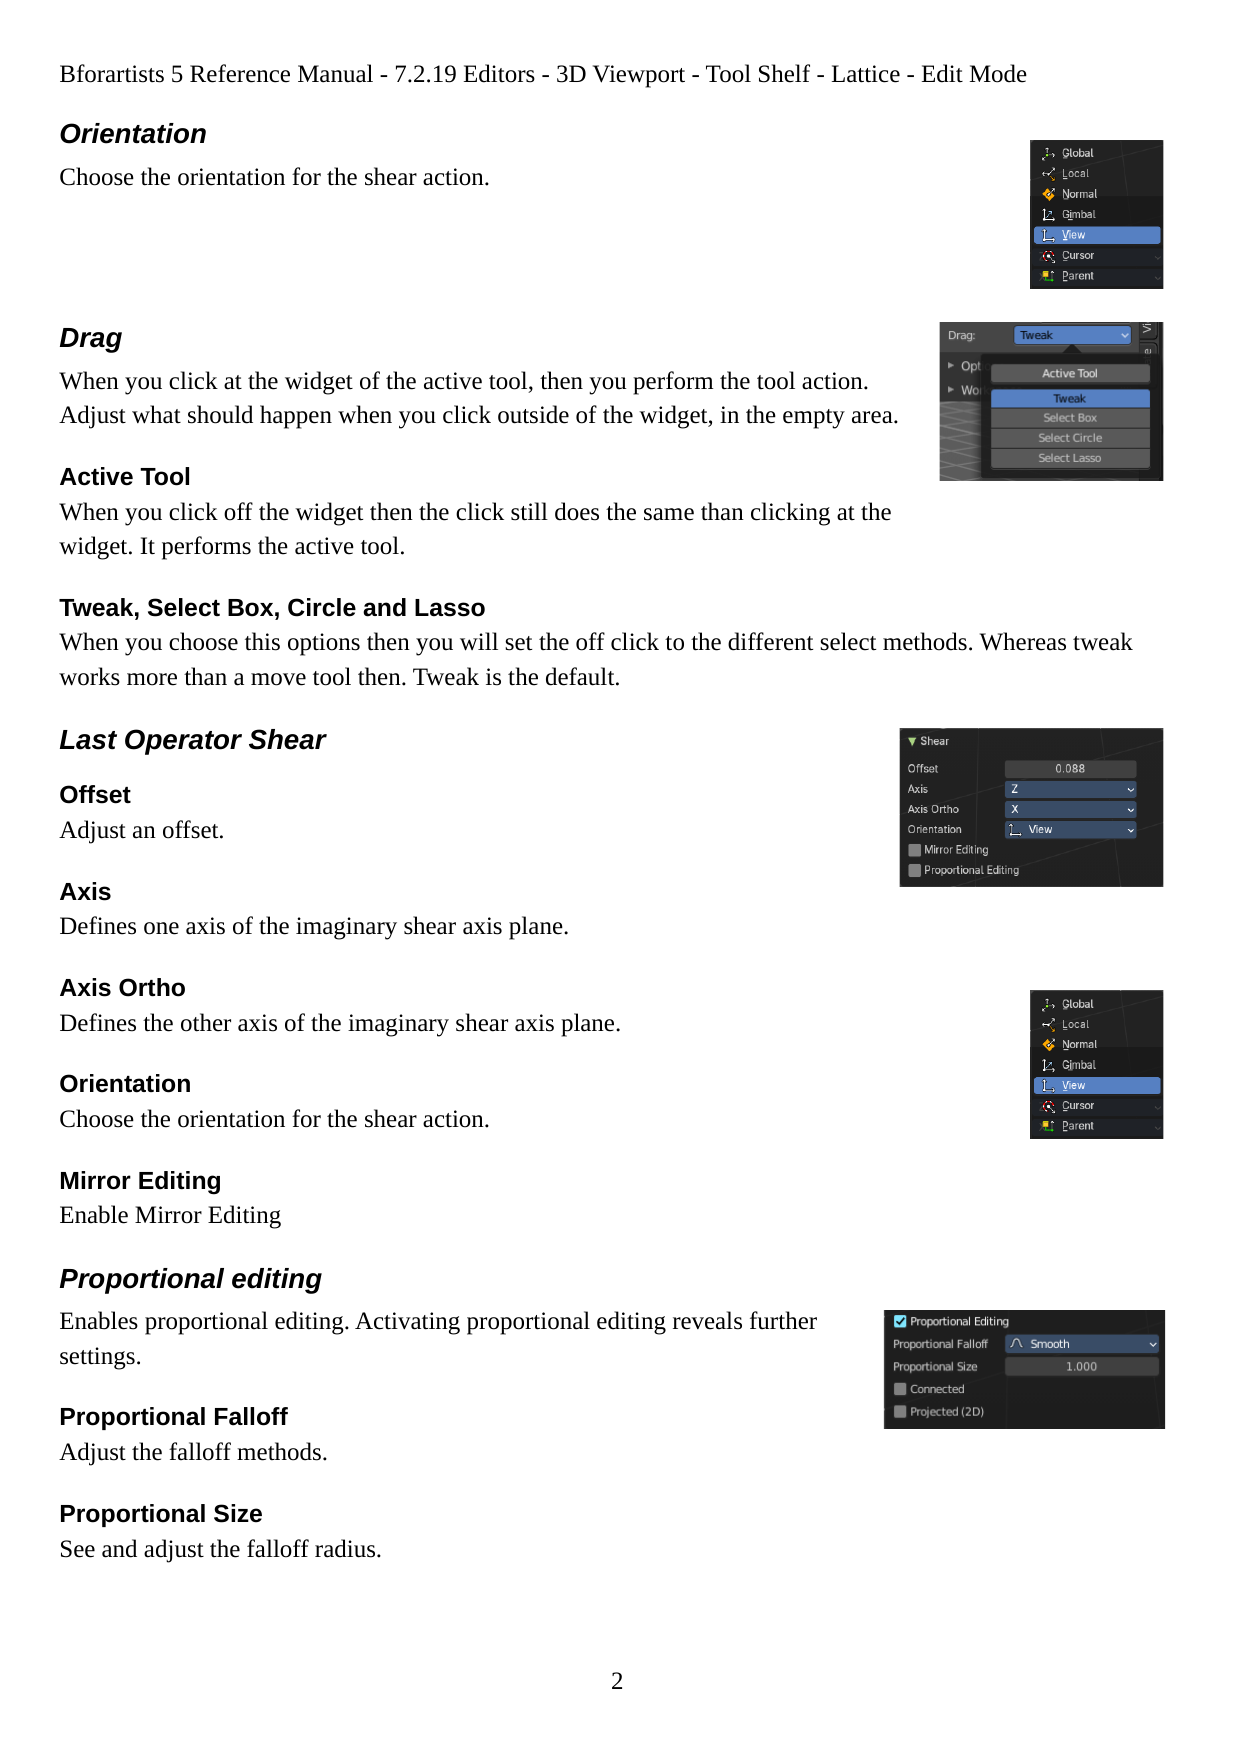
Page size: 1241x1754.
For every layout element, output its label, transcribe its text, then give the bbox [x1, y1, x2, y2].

subtitle Axis Ortho [59, 973, 1181, 1002]
subtitle Mirror Editing [59, 1166, 1181, 1194]
text [1164, 815, 1181, 844]
subtitle Orientation [59, 117, 1181, 149]
picture [899, 728, 1164, 887]
text Defines one axis of the imaginary shear axis plane. [59, 911, 1181, 940]
subtitle Last Operator Shear [59, 723, 1181, 755]
text See and adjust the falloff radius. [59, 1534, 1181, 1562]
subtitle Axis [59, 877, 1181, 905]
text When you choose this options then you will set the off click to the different select methods. Whereas tweak works more than a move tool then. Tweak is the default. [59, 627, 1181, 691]
subtitle Proportional Falloff [59, 1402, 1181, 1431]
text Adjust an offset. [59, 815, 899, 844]
subtitle Tweak, Select Box, Circle and Lasso [59, 593, 1181, 621]
subtitle Active Tool [59, 462, 1181, 490]
subtitle [1164, 780, 1181, 809]
picture [883, 1310, 1166, 1429]
text Choose the orientation for the shear action. [59, 1104, 1030, 1133]
text Adjust the falloff methods. [59, 1437, 1181, 1466]
subtitle Drag [59, 321, 1181, 353]
subtitle Proportional Size [59, 1499, 1181, 1527]
subtitle Offset [59, 780, 899, 809]
subtitle [1164, 1069, 1181, 1098]
subtitle Orientation [59, 1069, 1030, 1098]
text When you click off the widget then the click still does the same than clicking at the widget. It performs the active tool. [59, 497, 1181, 560]
picture [1030, 990, 1164, 1139]
text When you click at the widget of the active tool, then you perform the tool action. Adjust what should happen when you click outside of the widget, in the empty area. [59, 366, 939, 429]
text Enable Mirror Editing [59, 1201, 1181, 1229]
text Choose the orientation for the shear action. [59, 162, 1030, 190]
picture [939, 322, 1164, 481]
text Defines the other axis of the imaginary shear axis plane. [59, 1008, 1030, 1037]
text Enables proportional editing. Activating proportional editing reveals further settings. [59, 1306, 1181, 1370]
subtitle Proportional editing [59, 1262, 1181, 1294]
picture [1030, 140, 1164, 289]
